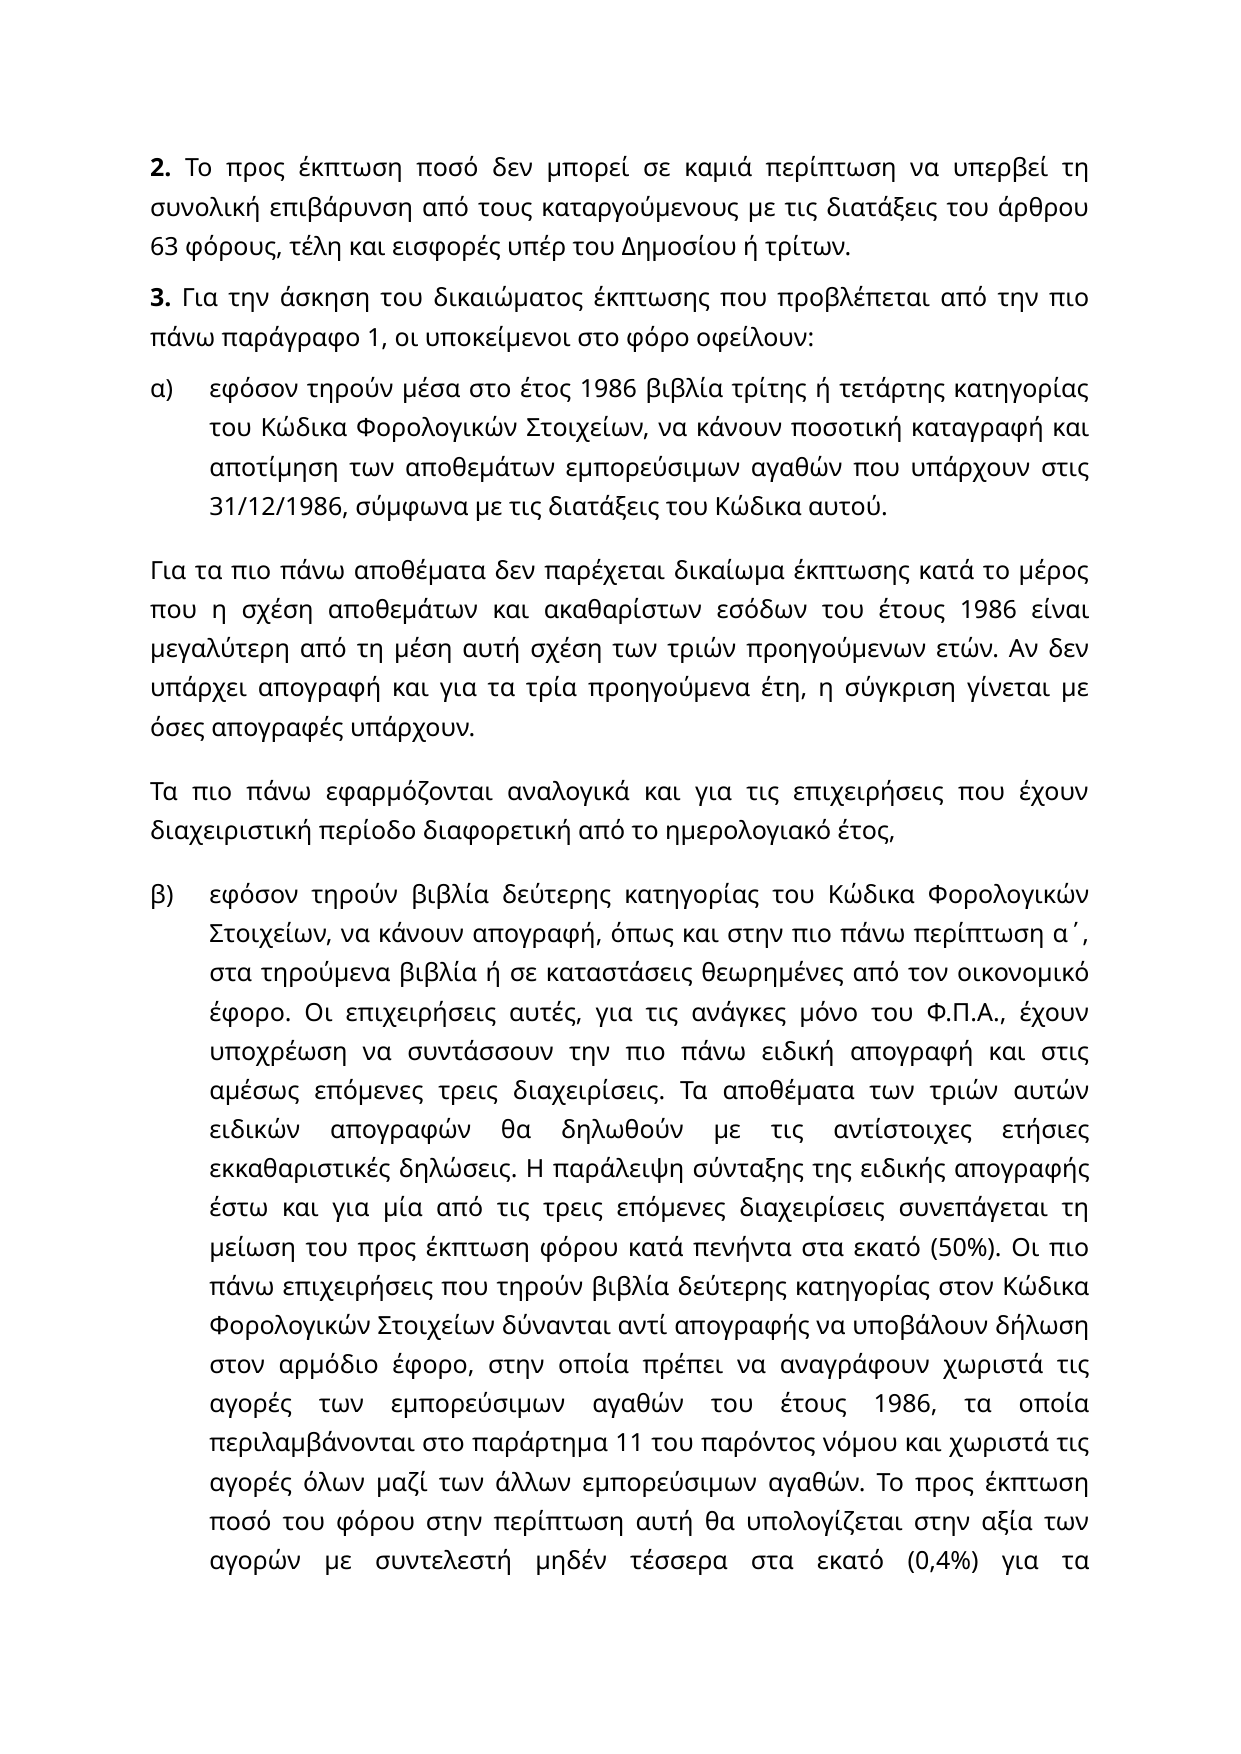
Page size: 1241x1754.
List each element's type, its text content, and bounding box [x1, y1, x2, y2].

text 2. Το προς έκπτωση ποσό δεν μπορεί σε καμιά περίπτωση να υπερβεί τη συνολική επιβάρυνση από τους καταργούμενους με τις διατάξεις του άρθρου 63 φόρους, τέλη και εισφορές υπέρ του Δημοσίου ή τρίτων. [150, 150, 1090, 262]
text Για τα πιο πάνω αποθέματα δεν παρέχεται δικαίωμα έκπτωσης κατά το μέρος που η σχέση αποθεμάτων και ακαθαρίστων εσόδων του έτους 1986 είναι μεγαλύτερη από τη μέση αυτή σχέση των τριών προηγούμενων ετών. Αν δεν υπάρχει απογραφή και για τα τρία προηγούμενα έτη, η σύγκριση γίνεται με όσες απογραφές υπάρχουν. [150, 552, 1090, 743]
text 3. Για την άσκηση του δικαιώματος έκπτωσης που προβλέπεται από την πιο πάνω παράγραφο 1, οι υποκείμενοι στο φόρο οφείλουν: [150, 280, 1090, 353]
list α) εφόσον τηρούν μέσα στο έτος 1986 βιβλία τρίτης ή τετάρτης κατηγορίας του Κώδικα Φορολογικών Στοιχείων, να κάνουν ποσοτική καταγραφή και αποτίμηση των αποθεμάτων εμπορεύσιμων αγαθών που υπάρχουν στις 31/12/1986, σύμφωνα με τις διατάξεις του Κώδικα αυτού. [150, 371, 1090, 522]
list β) εφόσον τηρούν βιβλία δεύτερης κατηγορίας του Κώδικα Φορολογικών Στοιχείων, να κάνουν απογραφή, όπως και στην πιο πάνω περίπτωση α΄, στα τηρούμενα βιβλία ή σε καταστάσεις θεωρημένες από τον οικονομικό έφορο. Οι επιχειρήσεις αυτές, για τις ανάγκες μόνο του Φ.Π.Α., έχουν υποχρέωση να συντάσσουν την πιο πάνω ειδική απογραφή και στις αμέσως επόμενες τρεις διαχειρίσεις. Τα αποθέματα των τριών αυτών ειδικών απογραφών θα δηλωθούν με τις αντίστοιχες ετήσιες εκκαθαριστικές δηλώσεις. Η παράλειψη σύνταξης της ειδικής απογραφής έστω και για μία από τις τρεις επόμενες διαχειρίσεις συνεπάγεται τη μείωση του προς έκπτωση φόρου κατά πενήντα στα εκατό (50%). Οι πιο πάνω επιχειρήσεις που τηρούν βιβλία δεύτερης κατηγορίας στον Κώδικα Φορολογικών Στοιχείων δύνανται αντί απογραφής να υποβάλουν δήλωση στον αρμόδιο έφορο, στην οποία πρέπει να αναγράφουν χωριστά τις αγορές των εμπορεύσιμων αγαθών του έτους 1986, τα οποία περιλαμβάνονται στο παράρτημα 11 του παρόντος νόμου και χωριστά τις αγορές όλων μαζί των άλλων εμπορεύσιμων αγαθών. Το προς έκπτωση ποσό του φόρου στην περίπτωση αυτή θα υπολογίζεται στην αξία των αγορών με συντελεστή μηδέν τέσσερα στα εκατό (0,4%) για τα [150, 877, 1090, 1577]
text Τα πιο πάνω εφαρμόζονται αναλογικά και για τις επιχειρήσεις που έχουν διαχειριστική περίοδο διαφορετική από το ημερολογιακό έτος, [150, 773, 1090, 847]
